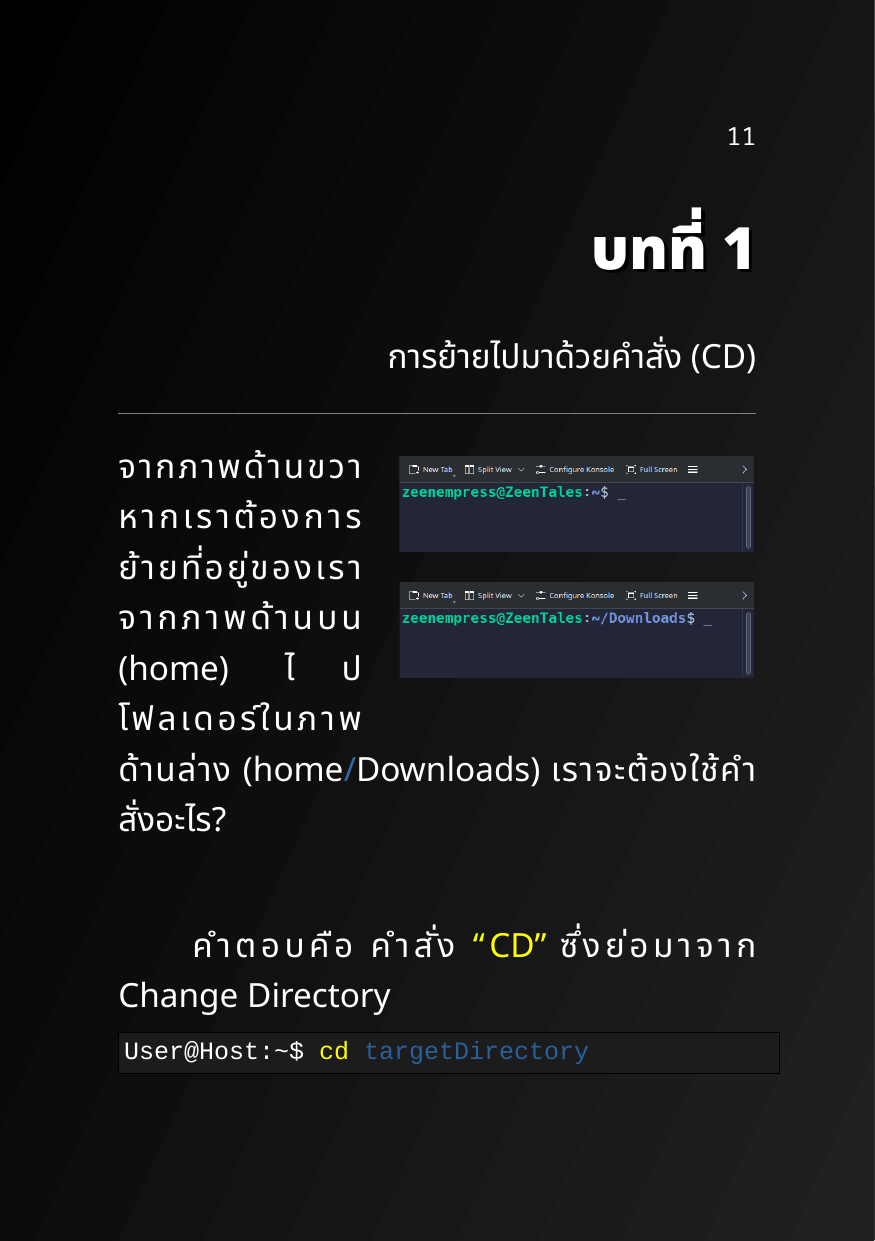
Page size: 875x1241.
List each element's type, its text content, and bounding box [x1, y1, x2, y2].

table_header User@Host:~$ cd targetDirectory [119, 1033, 779, 1073]
text คำตอบคือ คำสั่ง “CD” ซึ่งย่อมาจาก Change Directory [118, 921, 756, 1017]
text จากภาพด้านขวา หากเราต้องการย้ายที่อยู่ของเราจากภาพด้านบน (home) ไปโฟลเดอร์ในภาพด้านล่าง (home/Downloads) เราจะต้องใช้คำสั่งอะไร? [118, 443, 756, 847]
picture [399, 582, 754, 678]
title บทที่ 1 [118, 207, 756, 295]
picture [399, 456, 754, 552]
subtitle การย้ายไปมาด้วยคำสั่ง (CD) [118, 333, 756, 383]
